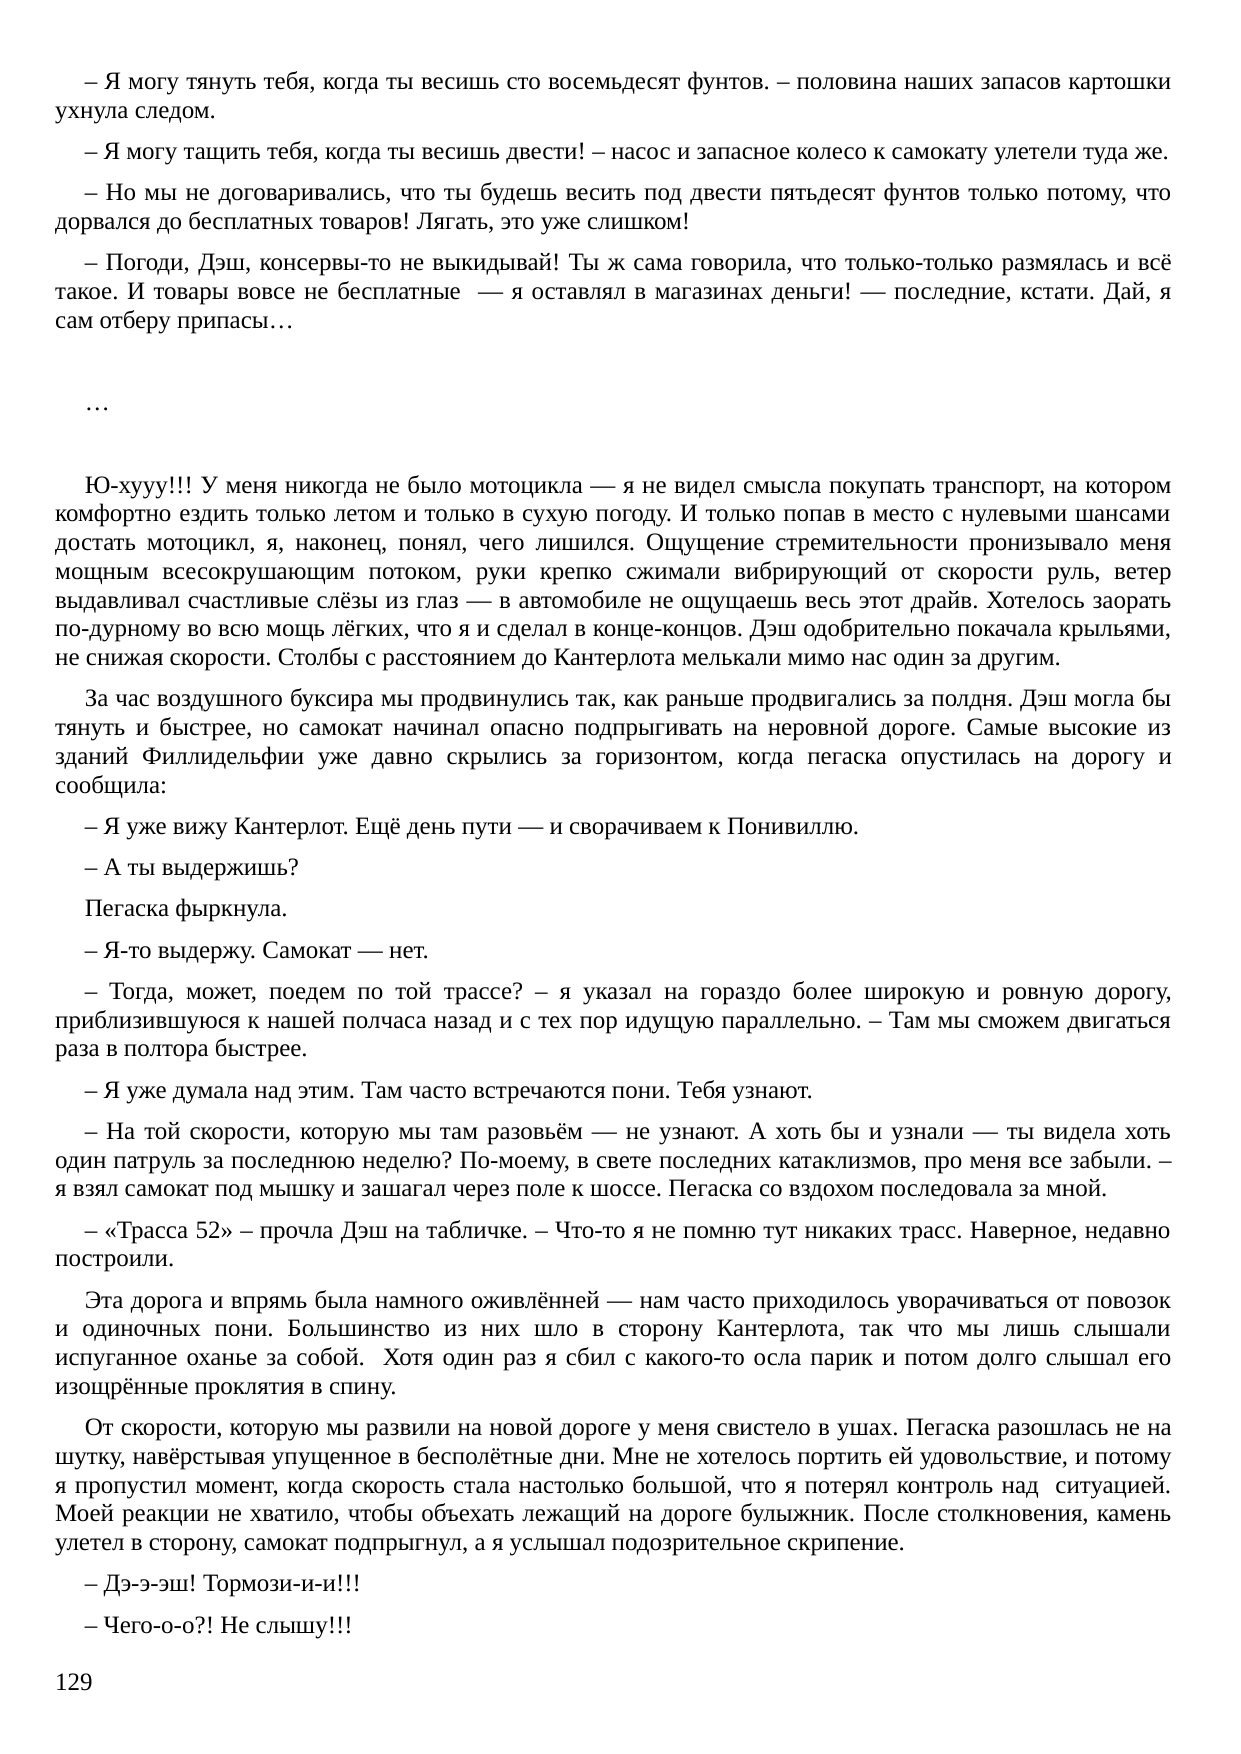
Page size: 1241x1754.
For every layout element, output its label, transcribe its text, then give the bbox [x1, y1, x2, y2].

text – Чего-о-о?! Не слышу!!! [55, 1610, 1173, 1638]
text – Дэ-э-эш! Тормози-и-и!!! [55, 1568, 1173, 1597]
text Ю-хууу!!! У меня никогда не было мотоцикла — я не видел смысла покупать транспорт, на котором комфортно ездить только летом и только в сухую погоду. И только попав в место с нулевыми шансами достать мотоцикл, я, наконец, понял, чего лишился. Ощущение стремительности пронизывало меня мощным всесокрушающим потоком, руки крепко сжимали вибрирующий от скорости руль, ветер выдавливал счастливые слёзы из глаз — в автомобиле не ощущаешь весь этот драйв. Хотелось заорать по-дурному во всю мощь лёгких, что я и сделал в конце-концов. Дэш одобрительно покачала крыльями, не снижая скорости. Столбы с расстоянием до Кантерлота мелькали мимо нас один за другим. [55, 470, 1173, 671]
text – Я могу тащить тебя, когда ты весишь двести! – насос и запасное колесо к самокату улетели туда же. [55, 136, 1173, 165]
text – Я-то выдержу. Самокат — нет. [55, 935, 1173, 963]
text Пегаска фыркнула. [55, 893, 1173, 922]
text – Я могу тянуть тебя, когда ты весишь сто восемьдесят фунтов. – половина наших запасов картошки ухнула следом. [55, 66, 1173, 123]
text – Я уже вижу Кантерлот. Ещё день пути — и сворачиваем к Понивиллю. [55, 811, 1173, 840]
text – А ты выдержишь? [55, 852, 1173, 881]
text – «Трасса 52» – прочла Дэш на табличке. – Что-то я не помню тут никаких трасс. Наверное, недавно построили. [55, 1215, 1173, 1272]
text – Погоди, Дэш, консервы-то не выкидывай! Ты ж сама говорила, что только-только размялась и всё такое. И товары вовсе не бесплатные — я оставлял в магазинах деньги! — последние, кстати. Дай, я сам отберу припасы… [55, 247, 1173, 333]
text … [55, 387, 1173, 416]
text Эта дорога и впрямь была намного оживлённей — нам часто приходилось уворачиваться от повозок и одиночных пони. Большинство из них шло в сторону Кантерлота, так что мы лишь слышали испуганное оханье за собой. Хотя один раз я сбил с какого-то осла парик и потом долго слышал его изощрённые проклятия в спину. [55, 1285, 1173, 1400]
text За час воздушного буксира мы продвинулись так, как раньше продвигались за полдня. Дэш могла бы тянуть и быстрее, но самокат начинал опасно подпрыгивать на неровной дороге. Самые высокие из зданий Филлидельфии уже давно скрылись за горизонтом, когда пегаска опустилась на дорогу и сообщила: [55, 683, 1173, 798]
text – Тогда, может, поедем по той трассе? – я указал на гораздо более широкую и ровную дорогу, приблизившуюся к нашей полчаса назад и с тех пор идущую параллельно. – Там мы сможем двигаться раза в полтора быстрее. [55, 976, 1173, 1062]
text От скорости, которую мы развили на новой дороге у меня свистело в ушах. Пегаска разошлась не на шутку, навёрстывая упущенное в бесполётные дни. Мне не хотелось портить ей удовольствие, и потому я пропустил момент, когда скорость стала настолько большой, что я потерял контроль над ситуацией. Моей реакции не хватило, чтобы объехать лежащий на дороге булыжник. После столкновения, камень улетел в сторону, самокат подпрыгнул, а я услышал подозрительное скрипение. [55, 1412, 1173, 1556]
text – Но мы не договаривались, что ты будешь весить под двести пятьдесят фунтов только потому, что дорвался до бесплатных товаров! Лягать, это уже слишком! [55, 177, 1173, 235]
text – Я уже думала над этим. Там часто встречаются пони. Тебя узнают. [55, 1075, 1173, 1103]
text – На той скорости, которую мы там разовьём — не узнают. А хоть бы и узнали — ты видела хоть один патруль за последнюю неделю? По-моему, в свете последних катаклизмов, про меня все забыли. – я взял самокат под мышку и зашагал через поле к шоссе. Пегаска со вздохом последовала за мной. [55, 1116, 1173, 1202]
